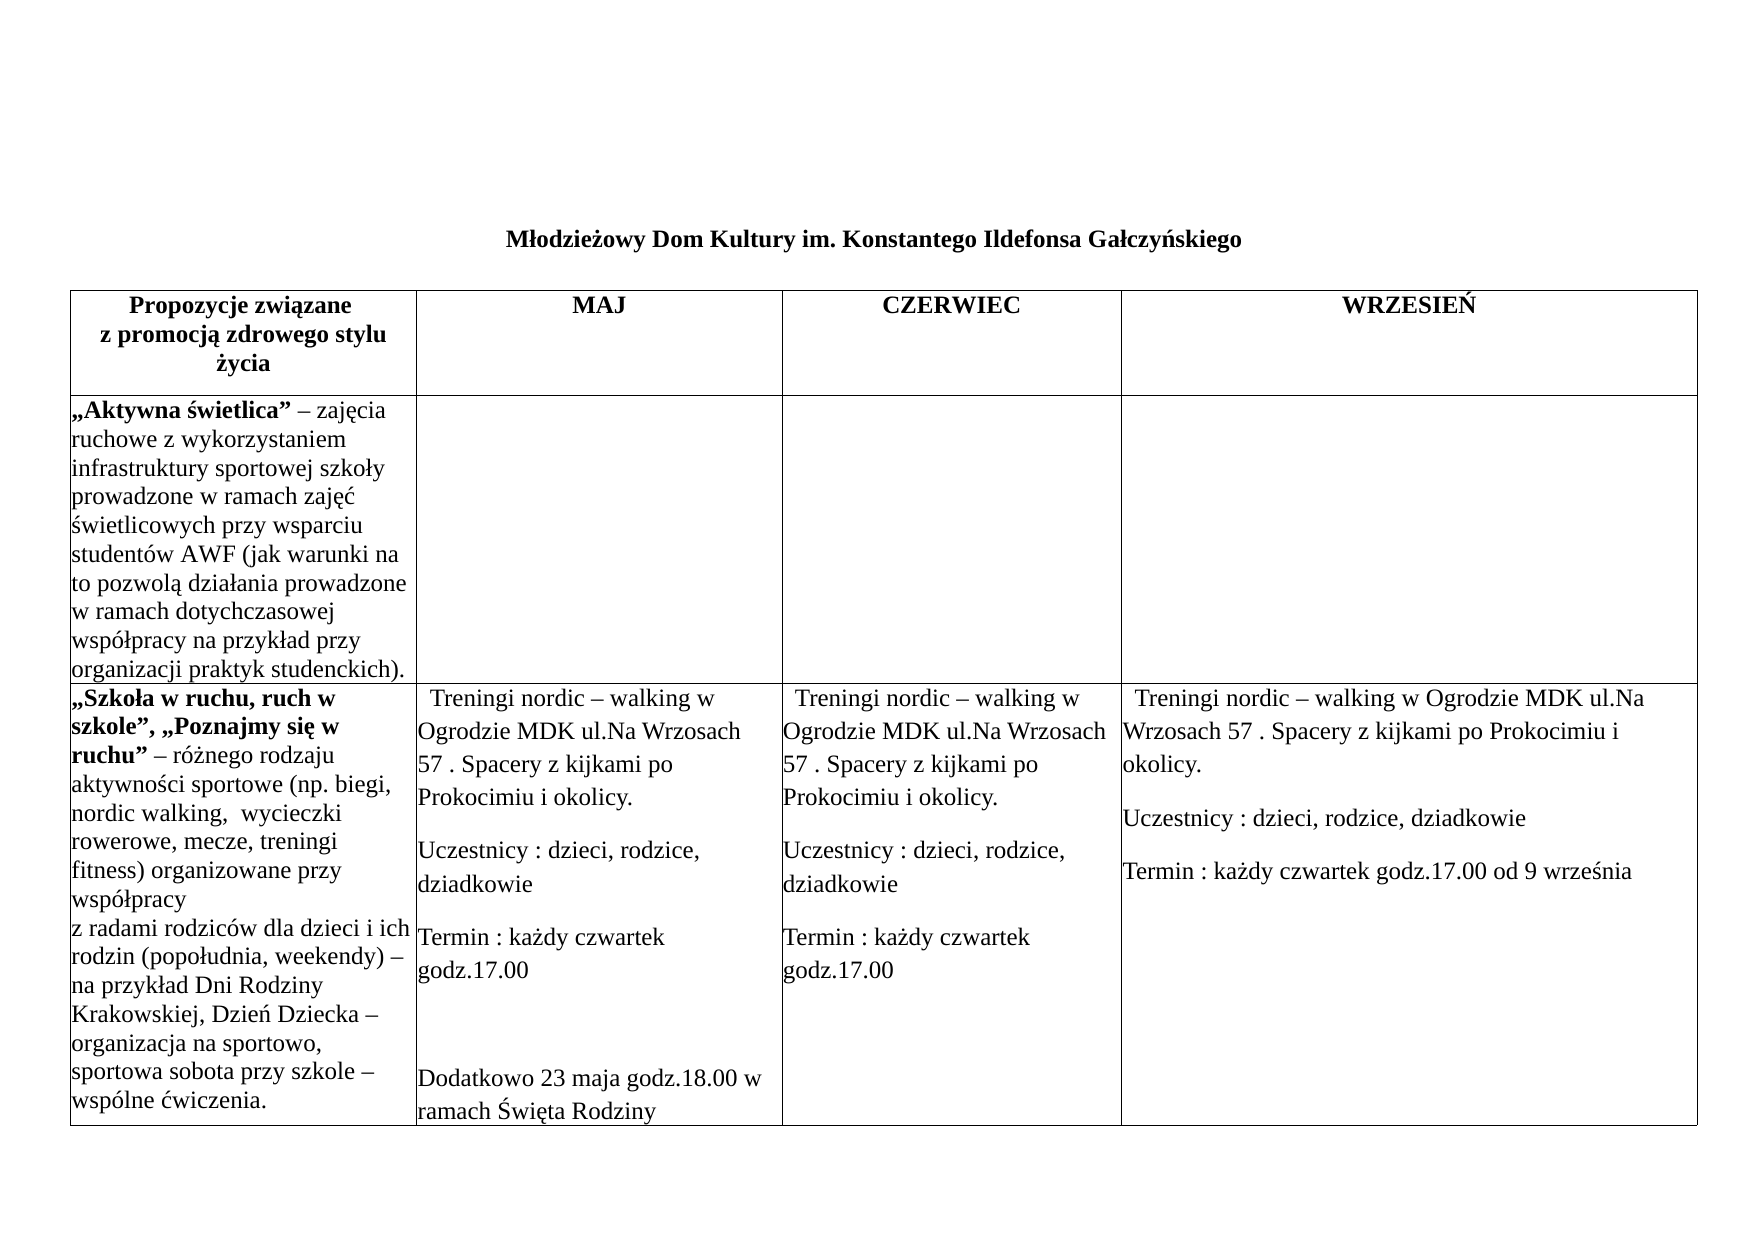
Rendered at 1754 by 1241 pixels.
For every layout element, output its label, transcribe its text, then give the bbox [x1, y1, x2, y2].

table_cell [1122, 396, 1697, 683]
text Młodzieżowy Dom Kultury im. Konstantego Ildefonsa Gałczyńskiego [148, 224, 1606, 253]
table_header WRZESIEŃ [1122, 291, 1697, 395]
table_cell Treningi nordic – walking w Ogrodzie MDK ul.Na Wrzosach 57 . Spacery z kijkami po Prokocimiu i okolicy. Uczestnicy : dzieci, rodzice, dziadkowie Termin : każdy czwartek godz.17.00 od 9 września [1122, 684, 1697, 1125]
table_cell Treningi nordic – walking w Ogrodzie MDK ul.Na Wrzosach 57 . Spacery z kijkami po Prokocimiu i okolicy. Uczestnicy : dzieci, rodzice, dziadkowie Termin : każdy czwartek godz.17.00 Dodatkowo 23 maja godz.18.00 w ramach Święta Rodziny [417, 684, 782, 1125]
table_cell [783, 396, 1121, 683]
table_cell „Aktywna świetlica” – zajęcia ruchowe z wykorzystaniem infrastruktury sportowej szkoły prowadzone w ramach zajęć świetlicowych przy wsparciu studentów AWF (jak warunki na to pozwolą działania prowadzone w ramach dotychczasowej współpracy na przykład przy organizacji praktyk studenckich). [71, 396, 416, 683]
table_header CZERWIEC [783, 291, 1121, 395]
table_cell Treningi nordic – walking w Ogrodzie MDK ul.Na Wrzosach 57 . Spacery z kijkami po Prokocimiu i okolicy. Uczestnicy : dzieci, rodzice, dziadkowie Termin : każdy czwartek godz.17.00 [783, 684, 1121, 1125]
table_header Propozycje związane z promocją zdrowego stylu życia [71, 291, 416, 395]
table_cell „Szkoła w ruchu, ruch w szkole”, „Poznajmy się w ruchu” – różnego rodzaju aktywności sportowe (np. biegi, nordic walking, wycieczki rowerowe, mecze, treningi fitness) organizowane przy współpracy z radami rodziców dla dzieci i ich rodzin (popołudnia, weekendy) – na przykład Dni Rodziny Krakowskiej, Dzień Dziecka – organizacja na sportowo, sportowa sobota przy szkole – wspólne ćwiczenia. [71, 684, 416, 1125]
table_cell [417, 396, 782, 683]
table_header MAJ [417, 291, 782, 395]
